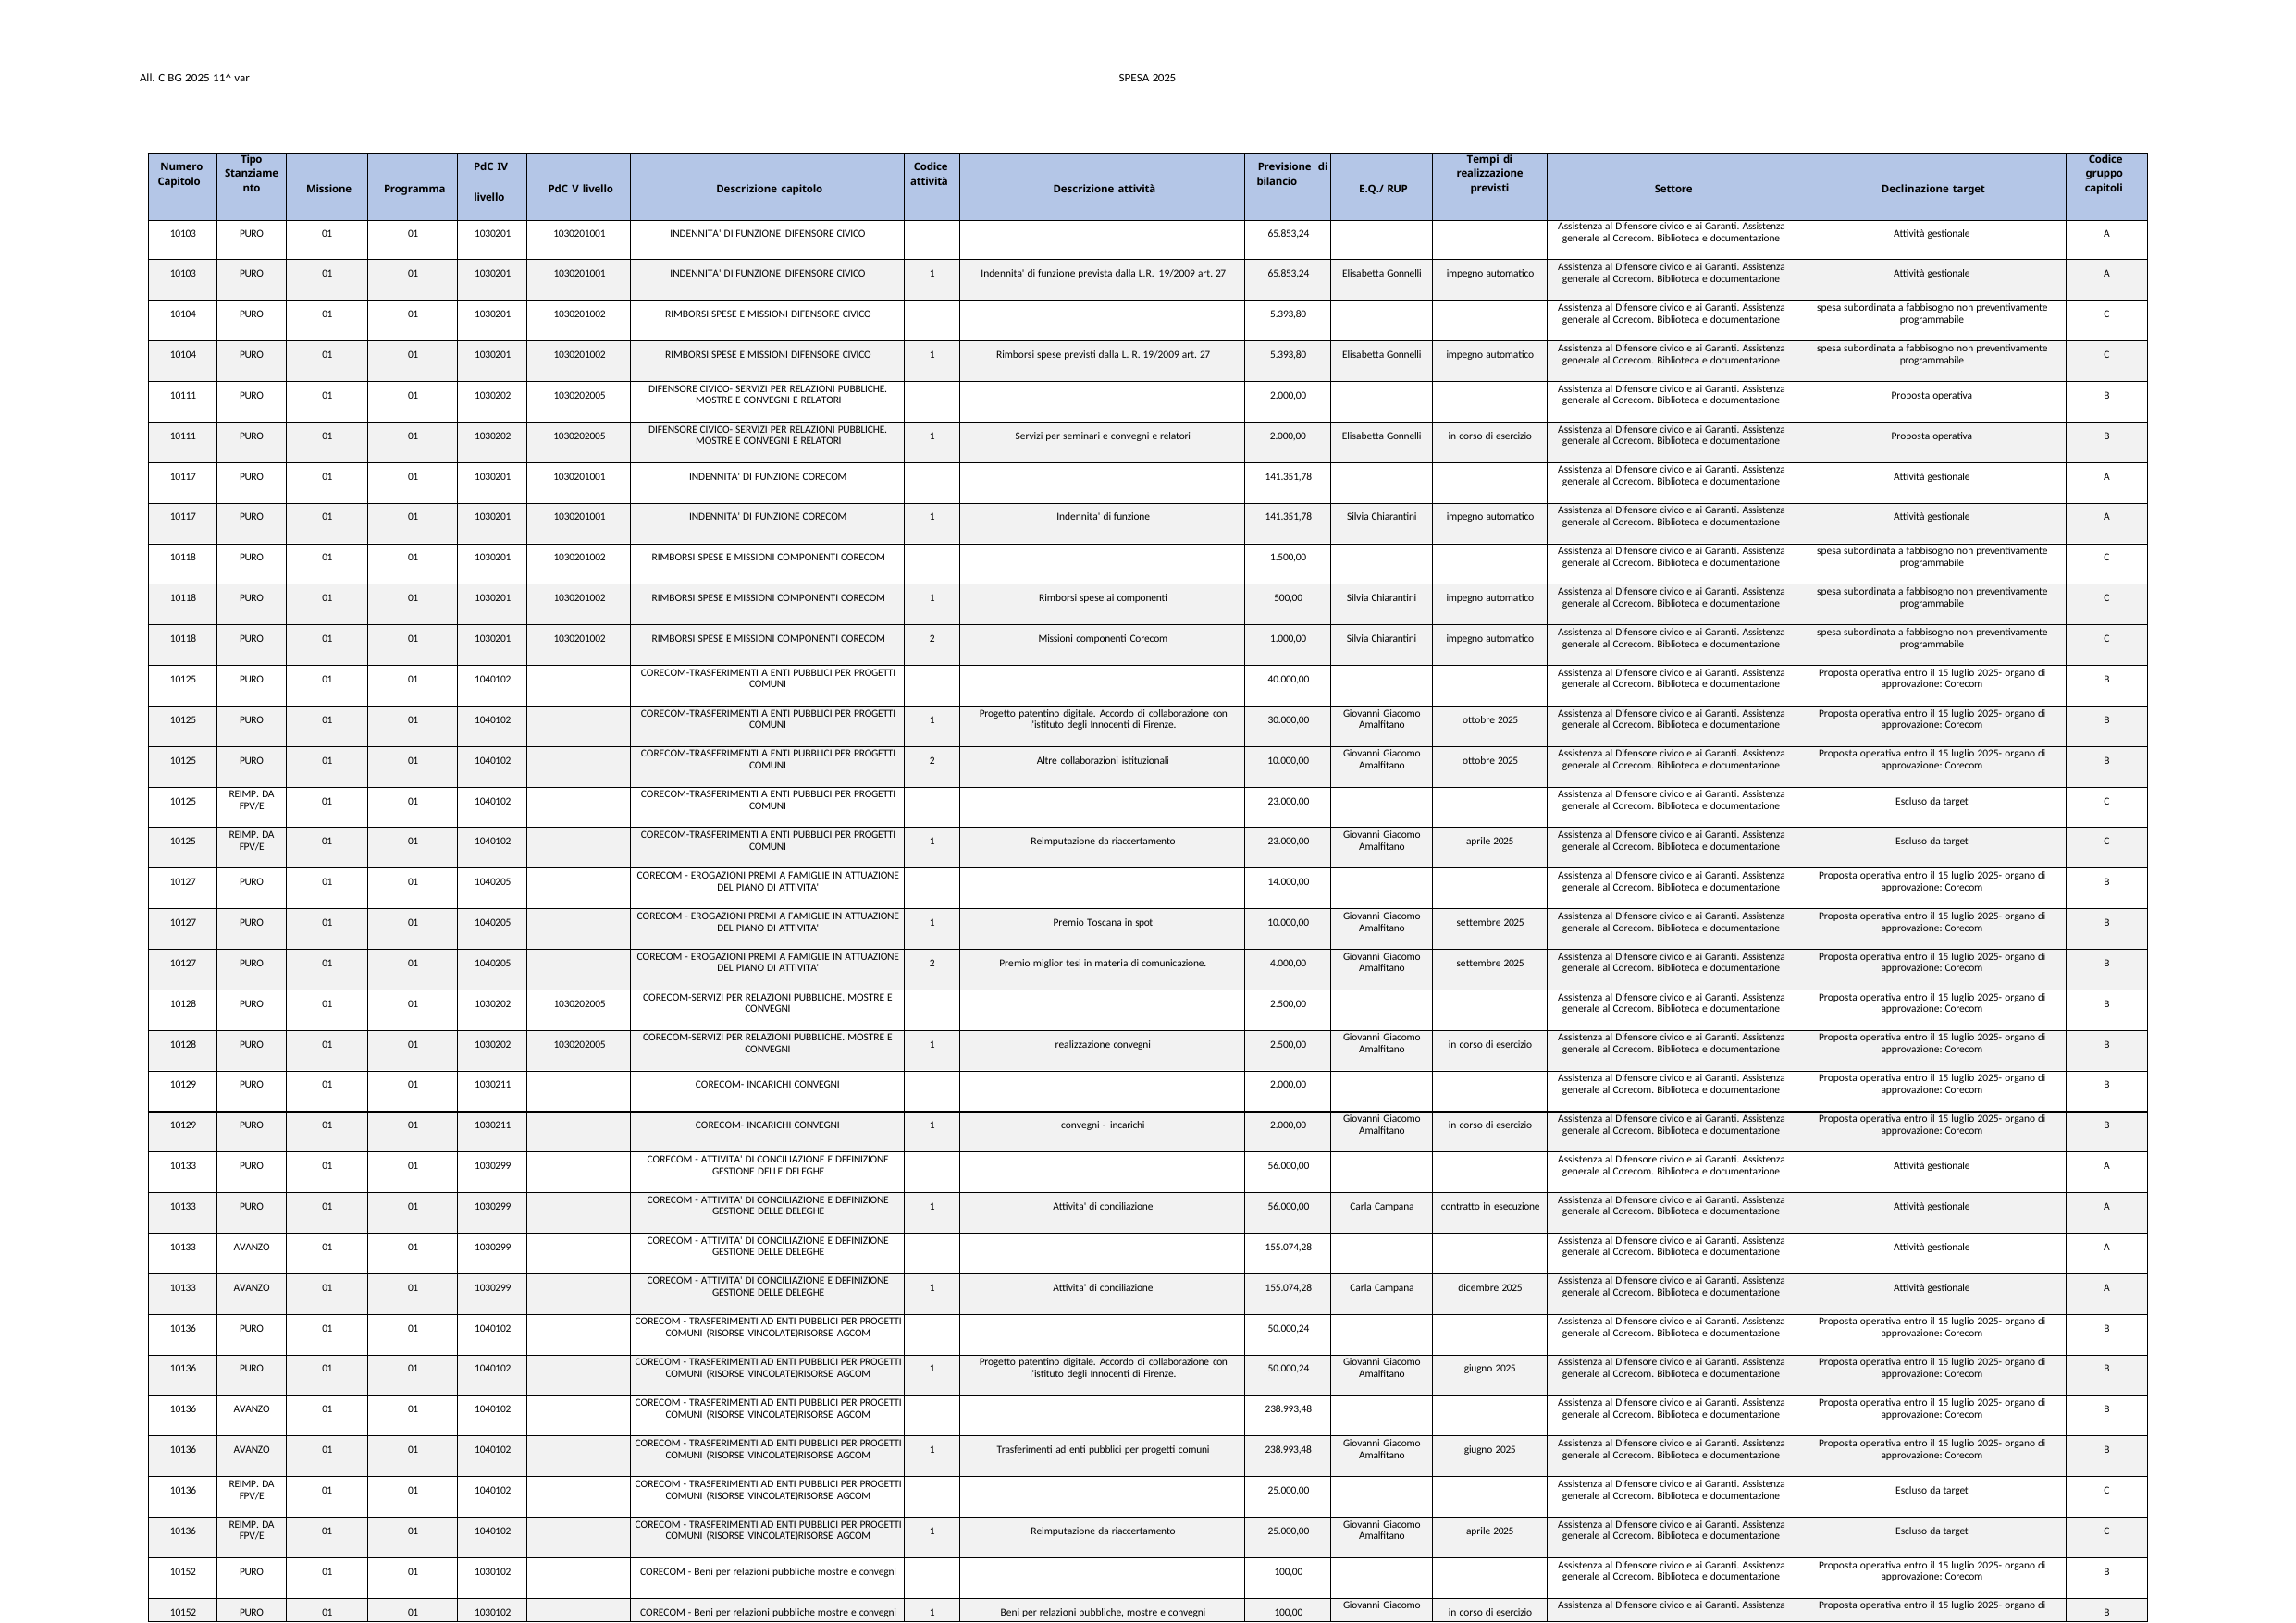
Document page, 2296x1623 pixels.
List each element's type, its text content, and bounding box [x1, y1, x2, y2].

table_cell 01 [287, 463, 367, 502]
table_cell 1030201 [458, 545, 526, 584]
table_cell DIFENSORE CIVICO- SERVIZI PER RELAZIONI PUBBLICHE. MOSTRE E CONVEGNI E RELATORI [631, 382, 904, 422]
table_cell 01 [287, 666, 367, 706]
table_cell 1040102 [458, 1518, 526, 1557]
table_cell 2.500,00 [1245, 1031, 1330, 1070]
table_cell Proposta operativa entro il 15 luglio 2025- organo di approvazione: Corecom [1796, 950, 2066, 990]
table_cell 1 [905, 1113, 959, 1151]
table_cell Giovanni Giacomo Amalfitano [1331, 1113, 1432, 1151]
table_cell [1331, 666, 1432, 706]
table_cell 1030201002 [527, 341, 630, 381]
table_cell 1030201001 [527, 260, 630, 300]
table_cell CORECOM - EROGAZIONI PREMI A FAMIGLIE IN ATTUAZIONE DEL PIANO DI ATTIVITA' [631, 909, 904, 949]
table_cell [527, 1113, 630, 1151]
table_cell 1030201002 [527, 584, 630, 624]
table_cell 1040102 [458, 747, 526, 787]
table_cell AVANZO [217, 1436, 286, 1476]
table_cell PURO [217, 909, 286, 949]
table_cell PURO [217, 382, 286, 422]
table_cell Assistenza al Difensore civico e ai Garanti. Assistenza generale al Corecom. Biblioteca e documentazione [1548, 1152, 1796, 1192]
table_cell B [2067, 1558, 2147, 1598]
table_cell Attivita' di conciliazione [960, 1193, 1244, 1233]
table_cell 2.000,00 [1245, 423, 1330, 462]
table_cell Attività gestionale [1796, 504, 2066, 543]
table_cell [527, 1234, 630, 1273]
table_cell 01 [368, 1558, 457, 1598]
table_cell 155.074,28 [1245, 1274, 1330, 1314]
table_cell 10104 [149, 301, 216, 340]
table_cell 10117 [149, 504, 216, 543]
table_cell PURO [217, 463, 286, 502]
table_cell 1 [905, 341, 959, 381]
table_cell Trasferimenti ad enti pubblici per progetti comuni [960, 1436, 1244, 1476]
table_cell PURO [217, 260, 286, 300]
table_cell Assistenza al Difensore civico e ai Garanti. Assistenza generale al Corecom. Biblioteca e documentazione [1548, 1477, 1796, 1517]
table_cell [1433, 301, 1547, 340]
table_cell 141.351,78 [1245, 463, 1330, 502]
table_cell 1030201 [458, 625, 526, 665]
table_cell 10125 [149, 788, 216, 827]
table_cell [905, 1315, 959, 1354]
table_cell 1030201002 [527, 625, 630, 665]
table_cell Proposta operativa entro il 15 luglio 2025- organo di approvazione: Corecom [1796, 1072, 2066, 1111]
table_cell spesa subordinata a fabbisogno non preventivamente programmabile [1796, 625, 2066, 665]
table_cell 2.000,00 [1245, 1072, 1330, 1111]
table_cell 1 [905, 1599, 959, 1621]
table_cell 10111 [149, 423, 216, 462]
table_cell PURO [217, 1152, 286, 1192]
table_cell 100,00 [1245, 1558, 1330, 1598]
table_cell 1030202005 [527, 990, 630, 1030]
table_cell 01 [287, 868, 367, 908]
table_cell 1030201 [458, 463, 526, 502]
table_cell 10136 [149, 1436, 216, 1476]
table_cell 238.993,48 [1245, 1436, 1330, 1476]
table_cell CORECOM - Beni per relazioni pubbliche mostre e convegni [631, 1599, 904, 1621]
table_cell C [2067, 584, 2147, 624]
table_cell 01 [287, 1436, 367, 1476]
table_cell Proposta operativa [1796, 423, 2066, 462]
table_cell 01 [287, 1477, 367, 1517]
table_cell 1040102 [458, 666, 526, 706]
table_cell 1030202 [458, 990, 526, 1030]
table_cell C [2067, 1477, 2147, 1517]
table_cell [1331, 1234, 1432, 1273]
table_cell A [2067, 1274, 2147, 1314]
table_cell 500,00 [1245, 584, 1330, 624]
table_cell [1331, 990, 1432, 1030]
table_cell 01 [368, 584, 457, 624]
table_cell CORECOM-SERVIZI PER RELAZIONI PUBBLICHE. MOSTRE E CONVEGNI [631, 1031, 904, 1070]
table_cell Proposta operativa entro il 15 luglio 2025- organo di approvazione: Corecom [1796, 909, 2066, 949]
table_cell B [2067, 868, 2147, 908]
table_cell 01 [287, 1113, 367, 1151]
table_cell [905, 990, 959, 1030]
table_cell Proposta operativa entro il 15 luglio 2025- organo di approvazione: Corecom [1796, 1396, 2066, 1435]
table_cell B [2067, 909, 2147, 949]
table_cell CORECOM-TRASFERIMENTI A ENTI PUBBLICI PER PROGETTI COMUNI [631, 666, 904, 706]
table_cell RIMBORSI SPESE E MISSIONI COMPONENTI CORECOM [631, 545, 904, 584]
table_cell 10117 [149, 463, 216, 502]
table_cell Progetto patentino digitale. Accordo di collaborazione con l'istituto degli Innocenti di Firenze. [960, 1356, 1244, 1395]
table_cell [905, 1396, 959, 1435]
table_header Previsione di bilancio [1245, 154, 1330, 220]
table_cell 01 [368, 1274, 457, 1314]
table_cell C [2067, 625, 2147, 665]
table_cell AVANZO [217, 1396, 286, 1435]
table_cell 01 [368, 1599, 457, 1621]
table_cell B [2067, 1396, 2147, 1435]
table_cell [960, 463, 1244, 502]
table_cell [960, 990, 1244, 1030]
table_cell 10103 [149, 260, 216, 300]
table_cell [905, 868, 959, 908]
table_cell 1040205 [458, 950, 526, 990]
table_cell PURO [217, 1031, 286, 1070]
table_cell CORECOM - EROGAZIONI PREMI A FAMIGLIE IN ATTUAZIONE DEL PIANO DI ATTIVITA' [631, 868, 904, 908]
table_cell PURO [217, 1356, 286, 1395]
table_cell 01 [287, 1152, 367, 1192]
table_cell 01 [287, 1558, 367, 1598]
table_cell [1433, 788, 1547, 827]
table_cell 01 [368, 260, 457, 300]
table_cell [960, 301, 1244, 340]
table_cell [1433, 990, 1547, 1030]
table_cell 1030202 [458, 1031, 526, 1070]
table_cell 1030202005 [527, 1031, 630, 1070]
table_cell CORECOM - TRASFERIMENTI AD ENTI PUBBLICI PER PROGETTI COMUNI (RISORSE VINCOLATE)RISORSE AGCOM [631, 1356, 904, 1395]
table_cell INDENNITA' DI FUNZIONE DIFENSORE CIVICO [631, 221, 904, 259]
table_cell 01 [287, 1518, 367, 1557]
table_cell Attività gestionale [1796, 1234, 2066, 1273]
table_cell 01 [287, 828, 367, 867]
table_cell Assistenza al Difensore civico e ai Garanti. Assistenza generale al Corecom. Biblioteca e documentazione [1548, 504, 1796, 543]
table_cell 01 [287, 584, 367, 624]
table_cell 1 [905, 423, 959, 462]
table_cell Attivita' di conciliazione [960, 1274, 1244, 1314]
table_cell [1331, 463, 1432, 502]
table_cell RIMBORSI SPESE E MISSIONI DIFENSORE CIVICO [631, 301, 904, 340]
table_cell 10118 [149, 625, 216, 665]
table_cell CORECOM- INCARICHI CONVEGNI [631, 1113, 904, 1151]
table_cell Carla Campana [1331, 1193, 1432, 1233]
table_cell 10136 [149, 1518, 216, 1557]
table_cell Assistenza al Difensore civico e ai Garanti. Assistenza generale al Corecom. Biblioteca e documentazione [1548, 950, 1796, 990]
table_cell 2.500,00 [1245, 990, 1330, 1030]
table_cell Giovanni Giacomo Amalfitano [1331, 828, 1432, 867]
table_cell INDENNITA' DI FUNZIONE CORECOM [631, 463, 904, 502]
table_cell Assistenza al Difensore civico e ai Garanti. Assistenza generale al Corecom. Biblioteca e documentazione [1548, 1356, 1796, 1395]
table_cell [527, 1274, 630, 1314]
table_cell INDENNITA' DI FUNZIONE CORECOM [631, 504, 904, 543]
table_cell [960, 1396, 1244, 1435]
table_header Settore [1548, 154, 1796, 220]
table_cell [1433, 1152, 1547, 1192]
table_cell 01 [287, 545, 367, 584]
table_cell settembre 2025 [1433, 909, 1547, 949]
table_cell [960, 788, 1244, 827]
table_cell 40.000,00 [1245, 666, 1330, 706]
table_cell spesa subordinata a fabbisogno non preventivamente programmabile [1796, 545, 2066, 584]
table_cell Premio Toscana in spot [960, 909, 1244, 949]
table_cell Giovanni Giacomo Amalfitano [1331, 1031, 1432, 1070]
table_cell impegno automatico [1433, 341, 1547, 381]
table_cell B [2067, 1315, 2147, 1354]
table_cell 10133 [149, 1193, 216, 1233]
table_cell 10125 [149, 828, 216, 867]
table_cell 10.000,00 [1245, 909, 1330, 949]
table_cell PURO [217, 625, 286, 665]
table_cell 01 [368, 1031, 457, 1070]
table_cell Giovanni Giacomo Amalfitano [1331, 909, 1432, 949]
table_cell 4.000,00 [1245, 950, 1330, 990]
table_cell Assistenza al Difensore civico e ai Garanti. Assistenza generale al Corecom. Biblioteca e documentazione [1548, 382, 1796, 422]
table_cell 1 [905, 1518, 959, 1557]
table_cell Reimputazione da riaccertamento [960, 1518, 1244, 1557]
table_cell Assistenza al Difensore civico e ai Garanti. Assistenza generale al Corecom. Biblioteca e documentazione [1548, 584, 1796, 624]
table_cell 01 [287, 1072, 367, 1111]
table_cell Carla Campana [1331, 1274, 1432, 1314]
table_cell realizzazione convegni [960, 1031, 1244, 1070]
table_cell 141.351,78 [1245, 504, 1330, 543]
table_cell AVANZO [217, 1234, 286, 1273]
table_cell 10125 [149, 666, 216, 706]
table_cell PURO [217, 504, 286, 543]
table_cell in corso di esercizio [1433, 1031, 1547, 1070]
table_cell Assistenza al Difensore civico e ai Garanti. Assistenza generale al Corecom. Biblioteca e documentazione [1548, 1274, 1796, 1314]
table_cell PURO [217, 545, 286, 584]
table_cell [527, 1193, 630, 1233]
table_cell Assistenza al Difensore civico e ai Garanti. Assistenza generale al Corecom. Biblioteca e documentazione [1548, 301, 1796, 340]
table_cell PURO [217, 1113, 286, 1151]
table_cell Assistenza al Difensore civico e ai Garanti. Assistenza generale al Corecom. Biblioteca e documentazione [1548, 747, 1796, 787]
table_cell Proposta operativa entro il 15 luglio 2025- organo di approvazione: Corecom [1796, 1356, 2066, 1395]
table_cell 01 [287, 909, 367, 949]
table_cell [527, 747, 630, 787]
table_cell [905, 1477, 959, 1517]
table_cell 1040102 [458, 788, 526, 827]
table_cell CORECOM - ATTIVITA' DI CONCILIAZIONE E DEFINIZIONE GESTIONE DELLE DELEGHE [631, 1234, 904, 1273]
table_cell 1030299 [458, 1274, 526, 1314]
table_cell 10129 [149, 1072, 216, 1111]
table_cell Assistenza al Difensore civico e ai Garanti. Assistenza generale al Corecom. Biblioteca e documentazione [1548, 341, 1796, 381]
table_cell 01 [287, 747, 367, 787]
table_cell 10128 [149, 990, 216, 1030]
table_cell Assistenza al Difensore civico e ai Garanti. Assistenza generale al Corecom. Biblioteca e documentazione [1548, 707, 1796, 746]
table_cell C [2067, 788, 2147, 827]
table_cell Escluso da target [1796, 1477, 2066, 1517]
table_cell 30.000,00 [1245, 707, 1330, 746]
table_cell 2 [905, 747, 959, 787]
table_cell 1040102 [458, 828, 526, 867]
table_cell 10.000,00 [1245, 747, 1330, 787]
table_cell CORECOM-TRASFERIMENTI A ENTI PUBBLICI PER PROGETTI COMUNI [631, 788, 904, 827]
table_cell 01 [287, 221, 367, 259]
table_cell Assistenza al Difensore civico e ai Garanti. Assistenza generale al Corecom. Biblioteca e documentazione [1548, 1436, 1796, 1476]
table_cell [960, 1072, 1244, 1111]
table_cell 01 [368, 341, 457, 381]
table_cell [1331, 1558, 1432, 1598]
table_cell Assistenza al Difensore civico e ai Garanti. Assistenza generale al Corecom. Biblioteca e documentazione [1548, 463, 1796, 502]
table_cell CORECOM - ATTIVITA' DI CONCILIAZIONE E DEFINIZIONE GESTIONE DELLE DELEGHE [631, 1152, 904, 1192]
table_cell [905, 1234, 959, 1273]
table_cell 01 [368, 1396, 457, 1435]
table_cell Beni per relazioni pubbliche, mostre e convegni [960, 1599, 1244, 1621]
table_cell C [2067, 1518, 2147, 1557]
table_cell dicembre 2025 [1433, 1274, 1547, 1314]
table_cell PURO [217, 584, 286, 624]
table_cell PURO [217, 666, 286, 706]
table_cell 1030201 [458, 341, 526, 381]
table_cell 10136 [149, 1356, 216, 1395]
table_cell [527, 1558, 630, 1598]
table_cell 10127 [149, 909, 216, 949]
table_cell PURO [217, 221, 286, 259]
table_cell Giovanni Giacomo Amalfitano [1331, 1518, 1432, 1557]
table_cell B [2067, 707, 2147, 746]
table_cell [960, 545, 1244, 584]
table_cell Assistenza al Difensore civico e ai Garanti. Assistenza generale al Corecom. Biblioteca e documentazione [1548, 625, 1796, 665]
table_cell [1433, 1234, 1547, 1273]
table_cell CORECOM - ATTIVITA' DI CONCILIAZIONE E DEFINIZIONE GESTIONE DELLE DELEGHE [631, 1274, 904, 1314]
table_cell Assistenza al Difensore civico e ai Garanti. Assistenza generale al Corecom. Biblioteca e documentazione [1548, 1031, 1796, 1070]
table_cell 01 [287, 1396, 367, 1435]
table_cell [905, 1152, 959, 1192]
table_cell convegni - incarichi [960, 1113, 1244, 1151]
table_cell [527, 1072, 630, 1111]
table_cell Escluso da target [1796, 788, 2066, 827]
table_cell 10127 [149, 868, 216, 908]
table_cell 10128 [149, 1031, 216, 1070]
table_cell RIMBORSI SPESE E MISSIONI COMPONENTI CORECOM [631, 584, 904, 624]
table_cell C [2067, 545, 2147, 584]
table_cell 01 [368, 1356, 457, 1395]
table_cell 1030211 [458, 1072, 526, 1111]
table_cell 01 [368, 504, 457, 543]
table_cell [1331, 868, 1432, 908]
table_cell [1433, 463, 1547, 502]
table_cell [527, 1315, 630, 1354]
table_cell 1030201 [458, 301, 526, 340]
table_cell 10129 [149, 1113, 216, 1151]
table_cell 50.000,24 [1245, 1315, 1330, 1354]
table_cell [1433, 1558, 1547, 1598]
table_cell 1030211 [458, 1113, 526, 1151]
table_cell Elisabetta Gonnelli [1331, 341, 1432, 381]
table_cell spesa subordinata a fabbisogno non preventivamente programmabile [1796, 341, 2066, 381]
table_cell [527, 1356, 630, 1395]
table_cell [1433, 666, 1547, 706]
table_cell Rimborsi spese ai componenti [960, 584, 1244, 624]
table_cell [960, 1234, 1244, 1273]
table_cell 1 [905, 584, 959, 624]
table_cell Assistenza al Difensore civico e ai Garanti. Assistenza generale al Corecom. Biblioteca e documentazione [1548, 545, 1796, 584]
table_cell PURO [217, 1072, 286, 1111]
table_cell 01 [287, 788, 367, 827]
table_cell REIMP. DA FPV/E [217, 1518, 286, 1557]
table_cell settembre 2025 [1433, 950, 1547, 990]
table_cell 1030299 [458, 1193, 526, 1233]
table_cell 01 [368, 382, 457, 422]
table_cell Assistenza al Difensore civico e ai Garanti. Assistenza generale al Corecom. Biblioteca e documentazione [1548, 1193, 1796, 1233]
table_cell Assistenza al Difensore civico e ai Garanti. Assistenza generale al Corecom. Biblioteca e documentazione [1548, 260, 1796, 300]
table_cell [905, 788, 959, 827]
table_cell 01 [287, 504, 367, 543]
table_cell Assistenza al Difensore civico e ai Garanti. Assistenza generale al Corecom. Biblioteca e documentazione [1548, 1396, 1796, 1435]
table_cell 1 [905, 909, 959, 949]
table_header Missione [287, 154, 367, 220]
table_header Codice attività [905, 154, 959, 220]
table_cell [905, 1072, 959, 1111]
table_cell Giovanni Giacomo Amalfitano [1331, 747, 1432, 787]
table_cell B [2067, 1031, 2147, 1070]
table_cell aprile 2025 [1433, 1518, 1547, 1557]
table_cell 01 [287, 1356, 367, 1395]
table_cell B [2067, 1436, 2147, 1476]
table_cell Assistenza al Difensore civico e ai Garanti. Assistenza generale al Corecom. Biblioteca e documentazione [1548, 828, 1796, 867]
table_cell Proposta operativa [1796, 382, 2066, 422]
table_header Descrizione capitolo [631, 154, 904, 220]
table_cell [527, 1152, 630, 1192]
table_cell A [2067, 504, 2147, 543]
table_cell 01 [287, 990, 367, 1030]
table_cell 65.853,24 [1245, 221, 1330, 259]
table_cell 01 [368, 1234, 457, 1273]
table_header Declinazione target [1796, 154, 2066, 220]
table_header E.Q./ RUP [1331, 154, 1432, 220]
table_cell Assistenza al Difensore civico e ai Garanti. Assistenza generale al Corecom. Biblioteca e documentazione [1548, 1315, 1796, 1354]
table_cell 01 [368, 788, 457, 827]
table_cell B [2067, 423, 2147, 462]
table_cell Giovanni Giacomo [1331, 1599, 1432, 1621]
table_cell 1030202 [458, 382, 526, 422]
table_cell CORECOM-TRASFERIMENTI A ENTI PUBBLICI PER PROGETTI COMUNI [631, 707, 904, 746]
table_cell [1331, 1152, 1432, 1192]
table_cell [527, 1436, 630, 1476]
table_cell 01 [287, 423, 367, 462]
table_cell [1433, 1315, 1547, 1354]
table_cell 01 [368, 1072, 457, 1111]
table_cell PURO [217, 1558, 286, 1598]
table_cell spesa subordinata a fabbisogno non preventivamente programmabile [1796, 301, 2066, 340]
table_cell 01 [287, 1234, 367, 1273]
table_cell 1030201002 [527, 301, 630, 340]
table_cell [1433, 545, 1547, 584]
table_cell 1040102 [458, 1436, 526, 1476]
table_cell [905, 1558, 959, 1598]
table_cell 238.993,48 [1245, 1396, 1330, 1435]
table_cell Giovanni Giacomo Amalfitano [1331, 707, 1432, 746]
table_cell [960, 221, 1244, 259]
table_cell 1 [905, 260, 959, 300]
table_cell 1030202005 [527, 423, 630, 462]
table_cell 1040102 [458, 1477, 526, 1517]
table_cell 23.000,00 [1245, 828, 1330, 867]
table_cell [1331, 301, 1432, 340]
table_cell 1030201001 [527, 463, 630, 502]
table_cell Assistenza al Difensore civico e ai Garanti. Assistenza generale al Corecom. Biblioteca e documentazione [1548, 1234, 1796, 1273]
table_cell impegno automatico [1433, 625, 1547, 665]
table_cell PURO [217, 341, 286, 381]
table_cell 10136 [149, 1315, 216, 1354]
table_cell [527, 788, 630, 827]
table_cell Proposta operativa entro il 15 luglio 2025- organo di approvazione: Corecom [1796, 1436, 2066, 1476]
table_cell CORECOM - TRASFERIMENTI AD ENTI PUBBLICI PER PROGETTI COMUNI (RISORSE VINCOLATE)RISORSE AGCOM [631, 1518, 904, 1557]
table_cell 1 [905, 828, 959, 867]
table_cell 1030202 [458, 423, 526, 462]
table_cell [527, 1518, 630, 1557]
table_cell 25.000,00 [1245, 1477, 1330, 1517]
table_cell [960, 1152, 1244, 1192]
table_cell B [2067, 1072, 2147, 1111]
table_cell 01 [368, 990, 457, 1030]
table_cell [527, 1477, 630, 1517]
table_cell Proposta operativa entro il 15 luglio 2025- organo di approvazione: Corecom [1796, 1031, 2066, 1070]
table_cell PURO [217, 1599, 286, 1621]
table_cell B [2067, 990, 2147, 1030]
table_cell Assistenza al Difensore civico e ai Garanti. Assistenza generale al Corecom. Biblioteca e documentazione [1548, 1558, 1796, 1598]
table_cell 1030102 [458, 1558, 526, 1598]
table_cell Assistenza al Difensore civico e ai Garanti. Assistenza generale al Corecom. Biblioteca e documentazione [1548, 423, 1796, 462]
table_cell 01 [368, 1113, 457, 1151]
table_cell [1331, 788, 1432, 827]
table_cell C [2067, 301, 2147, 340]
table_cell [960, 1315, 1244, 1354]
table_cell 10152 [149, 1558, 216, 1598]
table_cell 01 [368, 828, 457, 867]
table_cell 1040102 [458, 707, 526, 746]
table_cell 2.000,00 [1245, 382, 1330, 422]
table_cell Attività gestionale [1796, 1193, 2066, 1233]
table_cell 01 [287, 625, 367, 665]
table_cell 01 [368, 666, 457, 706]
table_cell 1030201002 [527, 545, 630, 584]
table_cell CORECOM-TRASFERIMENTI A ENTI PUBBLICI PER PROGETTI COMUNI [631, 828, 904, 867]
table_cell Attività gestionale [1796, 260, 2066, 300]
table_cell 10125 [149, 707, 216, 746]
table_cell PURO [217, 1193, 286, 1233]
table_cell [960, 868, 1244, 908]
table_header Codice gruppo capitoli [2067, 154, 2147, 220]
table_cell impegno automatico [1433, 260, 1547, 300]
table_cell 25.000,00 [1245, 1518, 1330, 1557]
table_cell Silvia Chiarantini [1331, 625, 1432, 665]
table_cell 2.000,00 [1245, 1113, 1330, 1151]
table_cell Proposta operativa entro il 15 luglio 2025- organo di approvazione: Corecom [1796, 707, 2066, 746]
table_cell Assistenza al Difensore civico e ai Garanti. Assistenza generale al Corecom. Biblioteca e documentazione [1548, 990, 1796, 1030]
table_cell 01 [287, 950, 367, 990]
table_cell 01 [368, 909, 457, 949]
table_cell spesa subordinata a fabbisogno non preventivamente programmabile [1796, 584, 2066, 624]
table_cell A [2067, 221, 2147, 259]
table_cell [960, 666, 1244, 706]
table_cell Assistenza al Difensore civico e ai Garanti. Assistenza generale al Corecom. Biblioteca e documentazione [1548, 788, 1796, 827]
table_cell Assistenza al Difensore civico e ai Garanti. Assistenza generale al Corecom. Biblioteca e documentazione [1548, 221, 1796, 259]
table_cell [527, 707, 630, 746]
table_cell PURO [217, 301, 286, 340]
table_cell Assistenza al Difensore civico e ai Garanti. Assistenza [1548, 1599, 1796, 1621]
table_cell Elisabetta Gonnelli [1331, 423, 1432, 462]
table_cell [960, 1558, 1244, 1598]
table_cell 1030201 [458, 584, 526, 624]
table_cell [1433, 1396, 1547, 1435]
table_cell 10136 [149, 1477, 216, 1517]
table_cell ottobre 2025 [1433, 707, 1547, 746]
table_cell 01 [368, 301, 457, 340]
table_header Tipo Stanziame nto [217, 154, 286, 220]
table_cell Proposta operativa entro il 15 luglio 2025- organo di approvazione: Corecom [1796, 666, 2066, 706]
table_cell 50.000,24 [1245, 1356, 1330, 1395]
table_cell 1040102 [458, 1396, 526, 1435]
table_cell REIMP. DA FPV/E [217, 788, 286, 827]
table_cell Silvia Chiarantini [1331, 584, 1432, 624]
table_cell B [2067, 1356, 2147, 1395]
table_cell 01 [287, 1274, 367, 1314]
table_cell 01 [368, 545, 457, 584]
table_cell 01 [287, 1031, 367, 1070]
table_cell 01 [368, 747, 457, 787]
table_cell 01 [287, 260, 367, 300]
table_cell 1040102 [458, 1315, 526, 1354]
table_cell in corso di esercizio [1433, 423, 1547, 462]
table_cell [905, 382, 959, 422]
table_cell 65.853,24 [1245, 260, 1330, 300]
table_cell 1030201001 [527, 504, 630, 543]
table_cell 1 [905, 1436, 959, 1476]
table_cell B [2067, 382, 2147, 422]
table_cell Assistenza al Difensore civico e ai Garanti. Assistenza generale al Corecom. Biblioteca e documentazione [1548, 1518, 1796, 1557]
table_cell [960, 382, 1244, 422]
table_cell PURO [217, 707, 286, 746]
table_cell 1040205 [458, 868, 526, 908]
table_cell Escluso da target [1796, 1518, 2066, 1557]
table_cell A [2067, 260, 2147, 300]
table_cell [527, 1396, 630, 1435]
table_cell B [2067, 950, 2147, 990]
table_cell CORECOM - ATTIVITA' DI CONCILIAZIONE E DEFINIZIONE GESTIONE DELLE DELEGHE [631, 1193, 904, 1233]
table_cell Attività gestionale [1796, 463, 2066, 502]
table_cell Servizi per seminari e convegni e relatori [960, 423, 1244, 462]
table_cell 10133 [149, 1234, 216, 1273]
table_cell B [2067, 1113, 2147, 1151]
table_cell 10118 [149, 584, 216, 624]
table_cell Assistenza al Difensore civico e ai Garanti. Assistenza generale al Corecom. Biblioteca e documentazione [1548, 1113, 1796, 1151]
table_cell Proposta operativa entro il 15 luglio 2025- organo di approvazione: Corecom [1796, 1113, 2066, 1151]
table_cell [1433, 1477, 1547, 1517]
table_cell [1331, 1477, 1432, 1517]
table_cell CORECOM- INCARICHI CONVEGNI [631, 1072, 904, 1111]
table_cell Proposta operativa entro il 15 luglio 2025- organo di approvazione: Corecom [1796, 1558, 2066, 1598]
table_cell 10103 [149, 221, 216, 259]
table_header Tempi di realizzazione previsti [1433, 154, 1547, 220]
table_cell Progetto patentino digitale. Accordo di collaborazione con l'istituto degli Innocenti di Firenze. [960, 707, 1244, 746]
table_cell PURO [217, 423, 286, 462]
table_cell 01 [287, 1599, 367, 1621]
table_cell B [2067, 666, 2147, 706]
table_cell Assistenza al Difensore civico e ai Garanti. Assistenza generale al Corecom. Biblioteca e documentazione [1548, 1072, 1796, 1111]
table_cell CORECOM - TRASFERIMENTI AD ENTI PUBBLICI PER PROGETTI COMUNI (RISORSE VINCOLATE)RISORSE AGCOM [631, 1436, 904, 1476]
table_cell B [2067, 747, 2147, 787]
table_cell CORECOM-SERVIZI PER RELAZIONI PUBBLICHE. MOSTRE E CONVEGNI [631, 990, 904, 1030]
table_cell A [2067, 1234, 2147, 1273]
table_cell Assistenza al Difensore civico e ai Garanti. Assistenza generale al Corecom. Biblioteca e documentazione [1548, 868, 1796, 908]
table_cell 56.000,00 [1245, 1152, 1330, 1192]
table_cell impegno automatico [1433, 584, 1547, 624]
table_cell contratto in esecuzione [1433, 1193, 1547, 1233]
table_cell ottobre 2025 [1433, 747, 1547, 787]
table_cell [905, 301, 959, 340]
table_cell 01 [368, 1518, 457, 1557]
table_cell Giovanni Giacomo Amalfitano [1331, 1436, 1432, 1476]
table_cell [905, 221, 959, 259]
table_cell Rimborsi spese previsti dalla L. R. 19/2009 art. 27 [960, 341, 1244, 381]
table_cell [1331, 1315, 1432, 1354]
table_cell Proposta operativa entro il 15 luglio 2025- organo di approvazione: Corecom [1796, 868, 2066, 908]
table_cell 14.000,00 [1245, 868, 1330, 908]
table_cell Attività gestionale [1796, 1152, 2066, 1192]
table_cell C [2067, 341, 2147, 381]
table_cell aprile 2025 [1433, 828, 1547, 867]
table_cell 5.393,80 [1245, 341, 1330, 381]
table_cell 01 [287, 341, 367, 381]
table_cell [1331, 545, 1432, 584]
table_cell Assistenza al Difensore civico e ai Garanti. Assistenza generale al Corecom. Biblioteca e documentazione [1548, 666, 1796, 706]
table_cell 5.393,80 [1245, 301, 1330, 340]
table_header Numero Capitolo [149, 154, 216, 220]
table_cell 01 [368, 423, 457, 462]
table_cell 01 [368, 1152, 457, 1192]
table_cell Proposta operativa entro il 15 luglio 2025- organo di [1796, 1599, 2066, 1621]
table_cell 10118 [149, 545, 216, 584]
table_cell impegno automatico [1433, 504, 1547, 543]
table_cell A [2067, 1193, 2147, 1233]
table_cell giugno 2025 [1433, 1356, 1547, 1395]
table_cell Attività gestionale [1796, 221, 2066, 259]
table_cell Proposta operativa entro il 15 luglio 2025- organo di approvazione: Corecom [1796, 1315, 2066, 1354]
table_cell [527, 828, 630, 867]
table_cell 01 [368, 1477, 457, 1517]
table_cell 10133 [149, 1274, 216, 1314]
table_cell Giovanni Giacomo Amalfitano [1331, 1356, 1432, 1395]
table_cell Missioni componenti Corecom [960, 625, 1244, 665]
table_cell CORECOM - Beni per relazioni pubbliche mostre e convegni [631, 1558, 904, 1598]
table_cell 155.074,28 [1245, 1234, 1330, 1273]
table_cell [960, 1477, 1244, 1517]
table_cell Indennita' di funzione prevista dalla L.R. 19/2009 art. 27 [960, 260, 1244, 300]
table_cell 01 [368, 625, 457, 665]
table_cell [527, 868, 630, 908]
table_cell 1030201 [458, 221, 526, 259]
table_cell Attività gestionale [1796, 1274, 2066, 1314]
table_cell CORECOM - TRASFERIMENTI AD ENTI PUBBLICI PER PROGETTI COMUNI (RISORSE VINCOLATE)RISORSE AGCOM [631, 1396, 904, 1435]
table_cell giugno 2025 [1433, 1436, 1547, 1476]
table_cell 01 [287, 382, 367, 422]
table_cell [905, 463, 959, 502]
table_cell 01 [287, 1193, 367, 1233]
table_cell 1.000,00 [1245, 625, 1330, 665]
table_cell 01 [368, 707, 457, 746]
table_cell [1331, 382, 1432, 422]
table_cell CORECOM - TRASFERIMENTI AD ENTI PUBBLICI PER PROGETTI COMUNI (RISORSE VINCOLATE)RISORSE AGCOM [631, 1477, 904, 1517]
table_cell 100,00 [1245, 1599, 1330, 1621]
table_cell CORECOM - EROGAZIONI PREMI A FAMIGLIE IN ATTUAZIONE DEL PIANO DI ATTIVITA' [631, 950, 904, 990]
table_cell 1030299 [458, 1152, 526, 1192]
table_cell Assistenza al Difensore civico e ai Garanti. Assistenza generale al Corecom. Biblioteca e documentazione [1548, 909, 1796, 949]
table_cell Altre collaborazioni istituzionali [960, 747, 1244, 787]
table_cell [1331, 1396, 1432, 1435]
table_cell 10127 [149, 950, 216, 990]
table_cell 10104 [149, 341, 216, 381]
table_cell 2 [905, 625, 959, 665]
table_cell PURO [217, 950, 286, 990]
table_cell Giovanni Giacomo Amalfitano [1331, 950, 1432, 990]
table_cell [1433, 1072, 1547, 1111]
table_cell 1 [905, 504, 959, 543]
table_cell C [2067, 828, 2147, 867]
table_cell [905, 666, 959, 706]
table_cell 1030102 [458, 1599, 526, 1621]
table_cell Proposta operativa entro il 15 luglio 2025- organo di approvazione: Corecom [1796, 747, 2066, 787]
table_cell 1040102 [458, 1356, 526, 1395]
table_cell 10152 [149, 1599, 216, 1621]
table_cell 01 [287, 301, 367, 340]
table_cell PURO [217, 868, 286, 908]
table_cell B [2067, 1599, 2147, 1621]
table_cell 56.000,00 [1245, 1193, 1330, 1233]
table_cell RIMBORSI SPESE E MISSIONI DIFENSORE CIVICO [631, 341, 904, 381]
table_cell [527, 666, 630, 706]
table_cell [1433, 221, 1547, 259]
table_cell 10133 [149, 1152, 216, 1192]
table_cell 1 [905, 707, 959, 746]
table_cell 1.500,00 [1245, 545, 1330, 584]
table_cell Indennita' di funzione [960, 504, 1244, 543]
table_cell [1433, 868, 1547, 908]
table_cell in corso di esercizio [1433, 1599, 1547, 1621]
table_cell 01 [368, 1436, 457, 1476]
table_cell INDENNITA' DI FUNZIONE DIFENSORE CIVICO [631, 260, 904, 300]
table_cell Reimputazione da riaccertamento [960, 828, 1244, 867]
table_cell 1030201001 [527, 221, 630, 259]
table_header Descrizione attività [960, 154, 1244, 220]
table_header PdC IV livello [458, 154, 526, 220]
table_cell [1433, 382, 1547, 422]
table_cell in corso di esercizio [1433, 1113, 1547, 1151]
table_cell Premio miglior tesi in materia di comunicazione. [960, 950, 1244, 990]
table_cell 1 [905, 1274, 959, 1314]
table_cell CORECOM-TRASFERIMENTI A ENTI PUBBLICI PER PROGETTI COMUNI [631, 747, 904, 787]
table_cell 1 [905, 1031, 959, 1070]
table_cell DIFENSORE CIVICO- SERVIZI PER RELAZIONI PUBBLICHE. MOSTRE E CONVEGNI E RELATORI [631, 423, 904, 462]
table_cell [1331, 221, 1432, 259]
table_cell Proposta operativa entro il 15 luglio 2025- organo di approvazione: Corecom [1796, 990, 2066, 1030]
table_cell [527, 950, 630, 990]
table_cell PURO [217, 1315, 286, 1354]
table_header Programma [368, 154, 457, 220]
table_cell 10125 [149, 747, 216, 787]
table_cell 01 [287, 707, 367, 746]
table_cell 01 [287, 1315, 367, 1354]
table_cell REIMP. DA FPV/E [217, 1477, 286, 1517]
table_cell REIMP. DA FPV/E [217, 828, 286, 867]
table_cell Elisabetta Gonnelli [1331, 260, 1432, 300]
table_cell 01 [368, 1193, 457, 1233]
table_cell Escluso da target [1796, 828, 2066, 867]
table_cell A [2067, 463, 2147, 502]
table_cell PURO [217, 747, 286, 787]
table_cell 01 [368, 950, 457, 990]
table_cell A [2067, 1152, 2147, 1192]
table_cell 1030202005 [527, 382, 630, 422]
table_cell 1040205 [458, 909, 526, 949]
table_cell 01 [368, 221, 457, 259]
table_cell PURO [217, 990, 286, 1030]
table_cell 01 [368, 463, 457, 502]
table_header PdC V livello [527, 154, 630, 220]
table_cell 1030201 [458, 260, 526, 300]
table_cell 1 [905, 1356, 959, 1395]
table_cell Silvia Chiarantini [1331, 504, 1432, 543]
table_cell CORECOM - TRASFERIMENTI AD ENTI PUBBLICI PER PROGETTI COMUNI (RISORSE VINCOLATE)RISORSE AGCOM [631, 1315, 904, 1354]
table_cell 1030299 [458, 1234, 526, 1273]
table_cell 10111 [149, 382, 216, 422]
table_cell 10136 [149, 1396, 216, 1435]
table_cell 23.000,00 [1245, 788, 1330, 827]
table_cell AVANZO [217, 1274, 286, 1314]
table_cell 2 [905, 950, 959, 990]
table_cell RIMBORSI SPESE E MISSIONI COMPONENTI CORECOM [631, 625, 904, 665]
table_cell 1030201 [458, 504, 526, 543]
table_cell [905, 545, 959, 584]
table_cell [527, 909, 630, 949]
table_cell [1331, 1072, 1432, 1111]
table_cell 01 [368, 868, 457, 908]
table_cell 01 [368, 1315, 457, 1354]
table_cell [527, 1599, 630, 1621]
table_cell 1 [905, 1193, 959, 1233]
